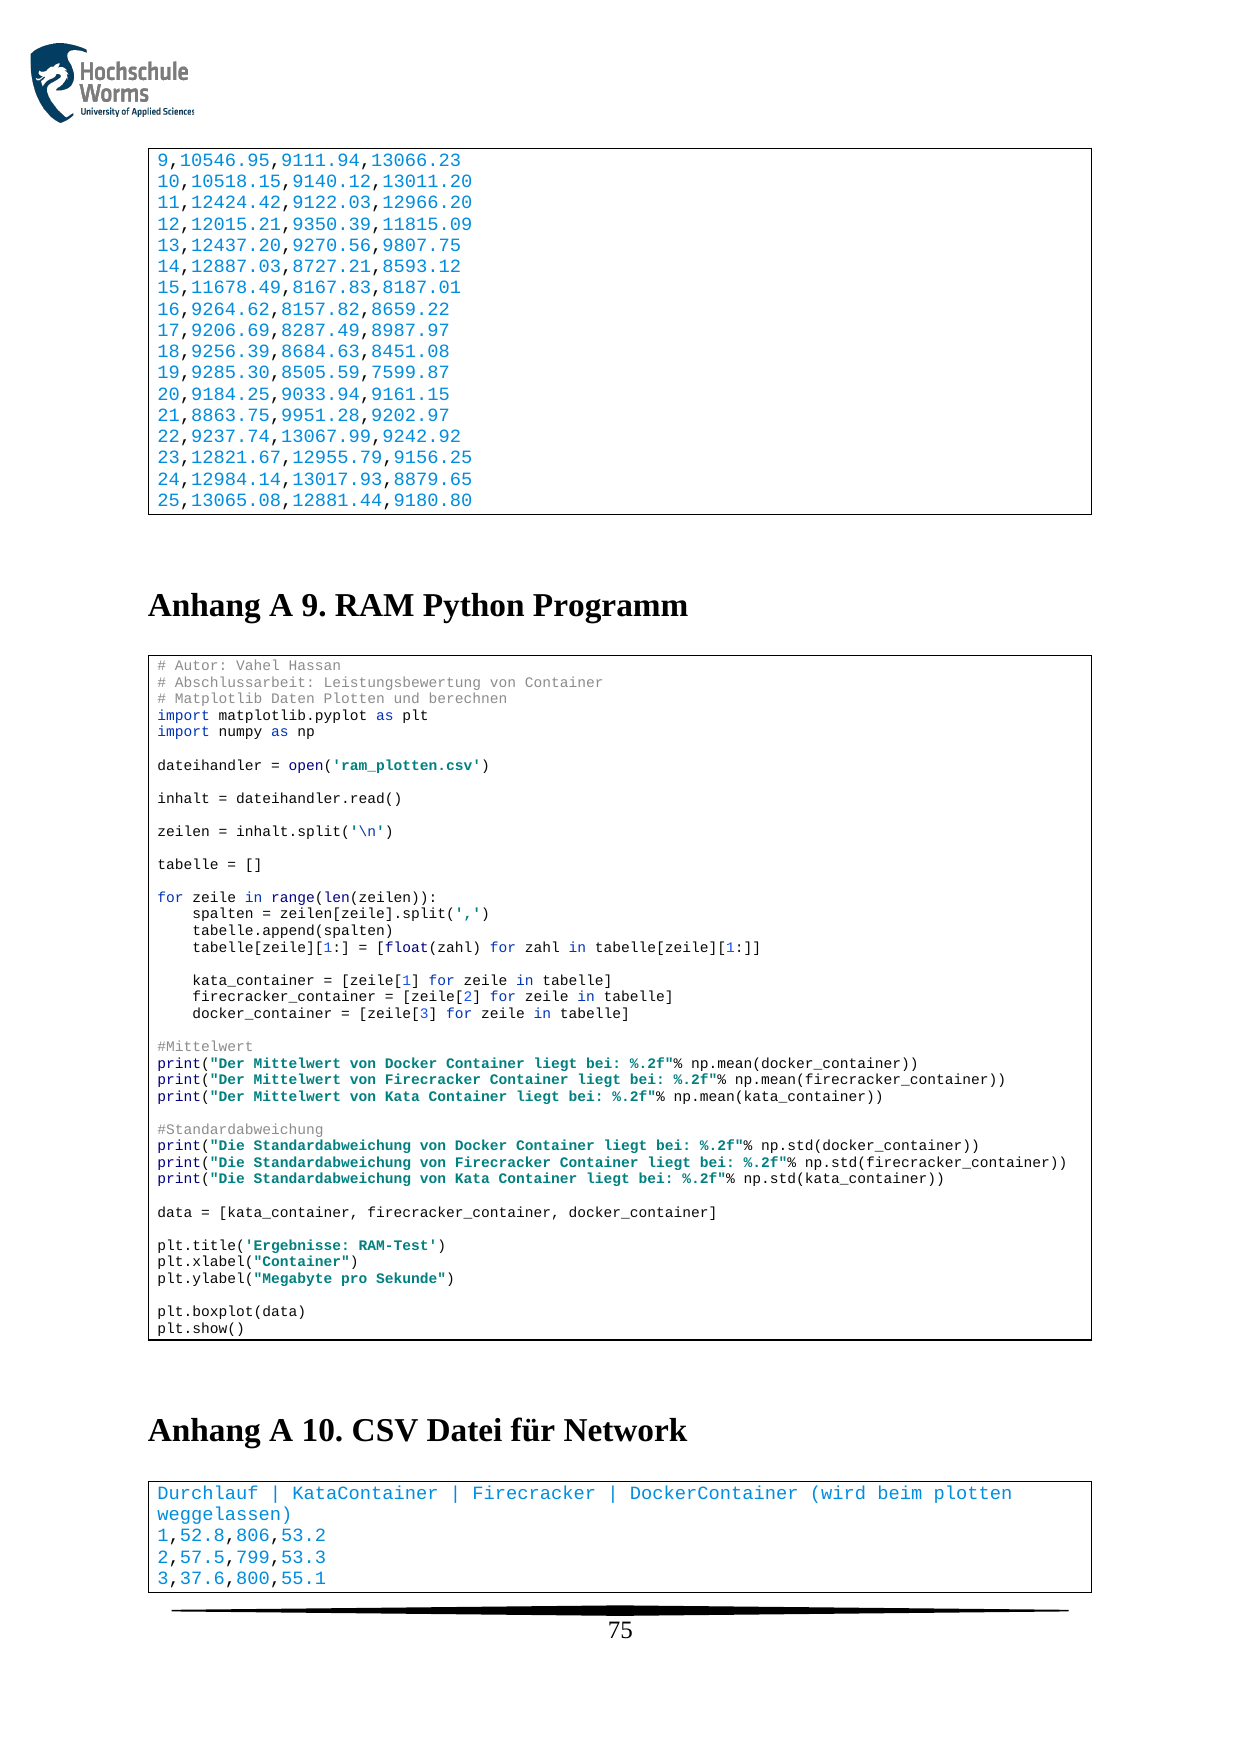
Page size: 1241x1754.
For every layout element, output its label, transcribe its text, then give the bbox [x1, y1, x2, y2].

text Anhang A 9. RAM Python Programm [148, 585, 1092, 623]
text # Autor: Vahel Hassan # Abschlussarbeit: Leistungsbewertung von Container # Matplotlib Daten Plotten und berechnen import matplotlib.pyplot as plt import numpy as np dateihandler = open('ram_plotten.csv') inhalt = dateihandler.read() zeilen = inhalt.split('\n') tabelle = [] for zeile in range(len(zeilen)): spalten = zeilen[zeile].split(',') tabelle.append(spalten) tabelle[zeile][1:] = [float(zahl) for zahl in tabelle[zeile][1:]] kata_container = [zeile[1] for zeile in tabelle] firecracker_container = [zeile[2] for zeile in tabelle] docker_container = [zeile[3] for zeile in tabelle] #Mittelwert print("Der Mittelwert von Docker Container liegt bei: %.2f"% np.mean(docker_container)) print("Der Mittelwert von Firecracker Container liegt bei: %.2f"% np.mean(firecracker_container)) print("Der Mittelwert von Kata Container liegt bei: %.2f"% np.mean(kata_container)) #Standardabweichung print("Die Standardabweichung von Docker Container liegt bei: %.2f"% np.std(docker_container)) print("Die Standardabweichung von Firecracker Container liegt bei: %.2f"% np.std(firecracker_container)) print("Die Standardabweichung von Kata Container liegt bei: %.2f"% np.std(kata_container)) data = [kata_container, firecracker_container, docker_container] plt.title('Ergebnisse: RAM-Test') plt.xlabel("Container") plt.ylabel("Megabyte pro Sekunde") plt.boxplot(data) plt.show() [149, 656, 1091, 1339]
text 9,10546.95,9111.94,13066.23 10,10518.15,9140.12,13011.20 11,12424.42,9122.03,12966.20 12,12015.21,9350.39,11815.09 13,12437.20,9270.56,9807.75 14,12887.03,8727.21,8593.12 15,11678.49,8167.83,8187.01 16,9264.62,8157.82,8659.22 17,9206.69,8287.49,8987.97 18,9256.39,8684.63,8451.08 19,9285.30,8505.59,7599.87 20,9184.25,9033.94,9161.15 21,8863.75,9951.28,9202.97 22,9237.74,13067.99,9242.92 23,12821.67,12955.79,9156.25 24,12984.14,13017.93,8879.65 25,13065.08,12881.44,9180.80 [149, 149, 1091, 514]
text 1,52.8,806,53.2 2,57.5,799,53.3 3,37.6,800,55.1 [149, 1523, 1091, 1592]
text Anhang A 10. CSV Datei für Network [148, 1411, 1092, 1449]
text Durchlauf | KataContainer | Firecracker | DockerContainer (wird beim plotten weggelassen) [149, 1482, 1091, 1523]
